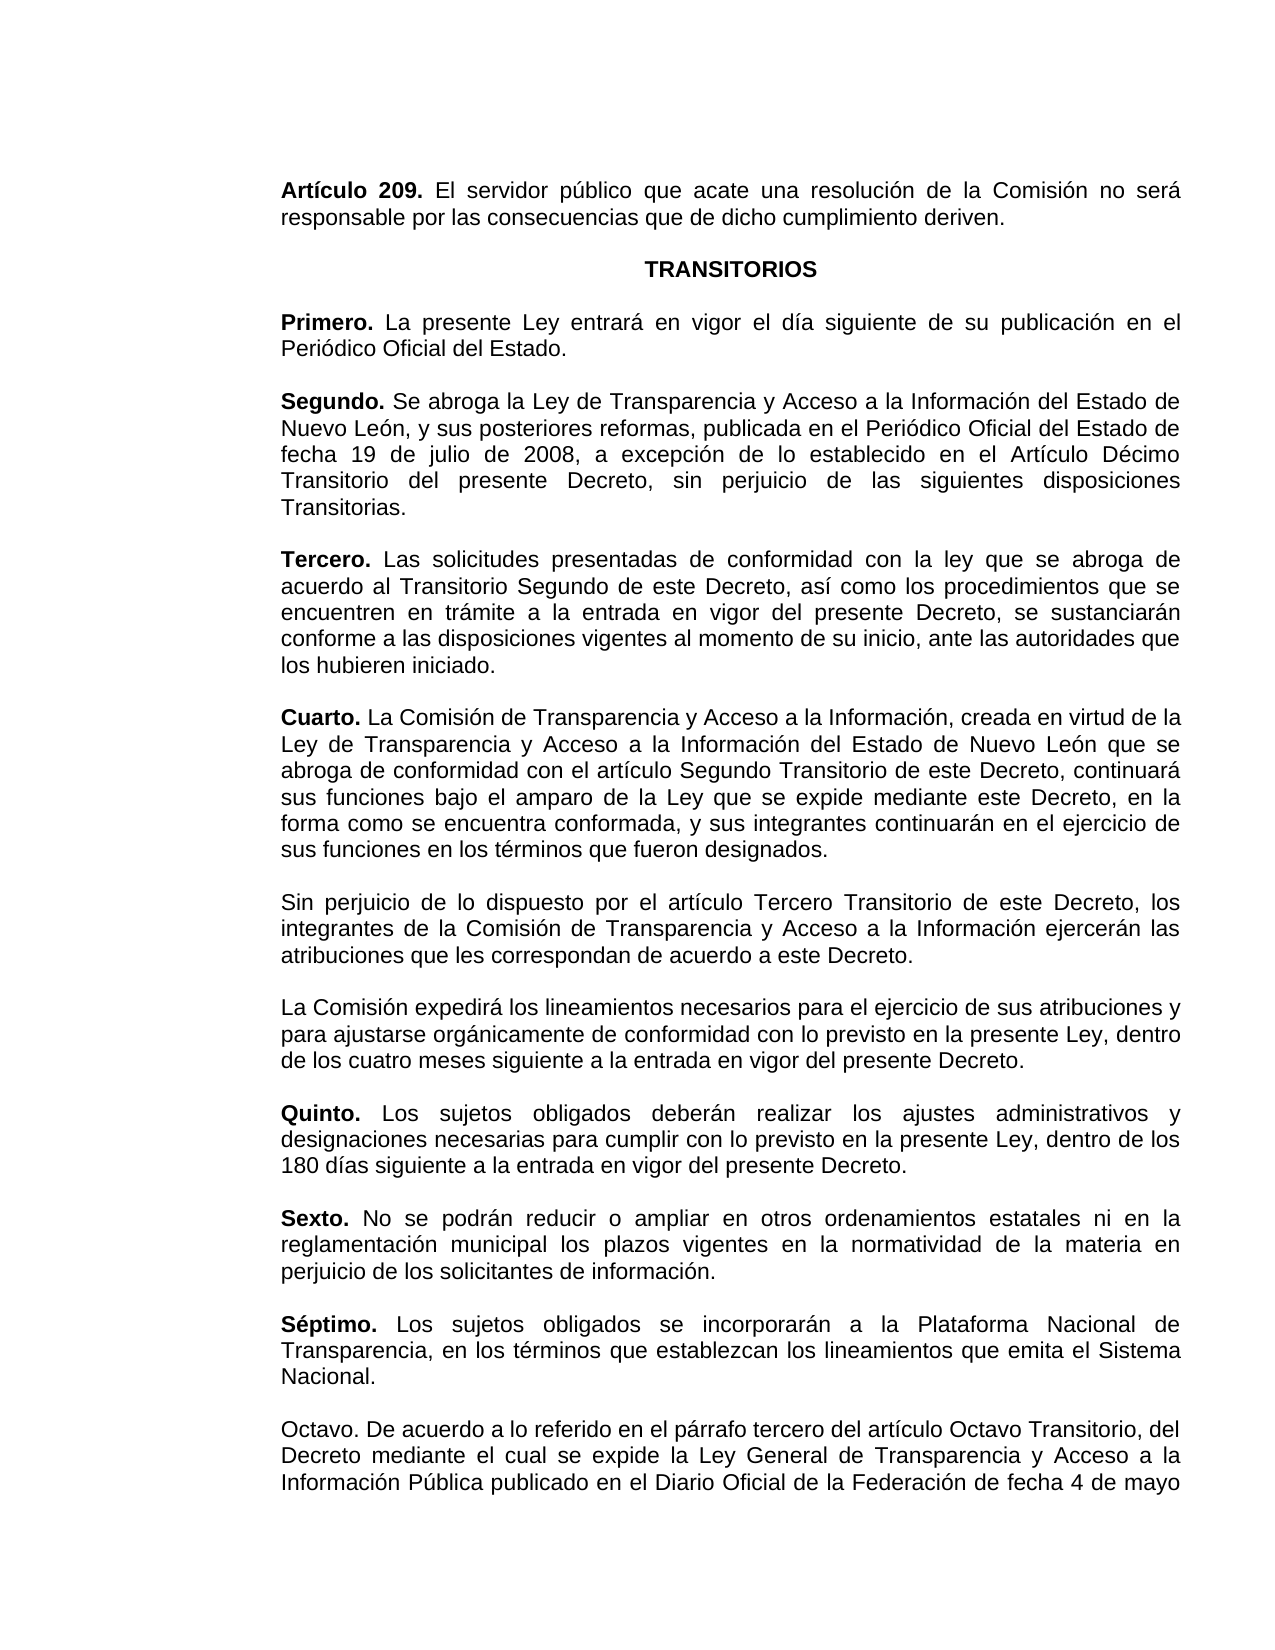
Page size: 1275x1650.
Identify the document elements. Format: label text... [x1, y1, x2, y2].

text Artículo 209. El servidor público que acate una resolución de la Comisión no será responsable por las consecuencias que de dicho cumplimiento deriven. [281, 177, 1181, 230]
text Tercero. Las solicitudes presentadas de conformidad con la ley que se abroga de acuerdo al Transitorio Segundo de este Decreto, así como los procedimientos que se encuentren en trámite a la entrada en vigor del presente Decreto, se sustanciarán conforme a las disposiciones vigentes al momento de su inicio, ante las autoridades que los hubieren iniciado. [281, 546, 1181, 678]
text Primero. La presente Ley entrará en vigor el día siguiente de su publicación en el Periódico Oficial del Estado. [281, 309, 1181, 362]
text Octavo. De acuerdo a lo referido en el párrafo tercero del artículo Octavo Transitorio, del Decreto mediante el cual se expide la Ley General de Transparencia y Acceso a la Información Pública publicado en el Diario Oficial de la Federación de fecha 4 de mayo [281, 1416, 1181, 1495]
text Quinto. Los sujetos obligados deberán realizar los ajustes administrativos y designaciones necesarias para cumplir con lo previsto en la presente Ley, dentro de los 180 días siguiente a la entrada en vigor del presente Decreto. [281, 1100, 1181, 1179]
text La Comisión expedirá los lineamientos necesarios para el ejercicio de sus atribuciones y para ajustarse orgánicamente de conformidad con lo previsto en la presente Ley, dentro de los cuatro meses siguiente a la entrada en vigor del presente Decreto. [281, 994, 1181, 1073]
text TRANSITORIOS [281, 256, 1181, 283]
text Segundo. Se abroga la Ley de Transparencia y Acceso a la Información del Estado de Nuevo León, y sus posteriores reformas, publicada en el Periódico Oficial del Estado de fecha 19 de julio de 2008, a excepción de lo establecido en el Artículo Décimo Transitorio del presente Decreto, sin perjuicio de las siguientes disposiciones Transitorias. [281, 388, 1181, 520]
text Cuarto. La Comisión de Transparencia y Acceso a la Información, creada en virtud de la Ley de Transparencia y Acceso a la Información del Estado de Nuevo León que se abroga de conformidad con el artículo Segundo Transitorio de este Decreto, continuará sus funciones bajo el amparo de la Ley que se expide mediante este Decreto, en la forma como se encuentra conformada, y sus integrantes continuarán en el ejercicio de sus funciones en los términos que fueron designados. [281, 704, 1181, 862]
text Sexto. No se podrán reducir o ampliar en otros ordenamientos estatales ni en la reglamentación municipal los plazos vigentes en la normatividad de la materia en perjuicio de los solicitantes de información. [281, 1205, 1181, 1284]
text Sin perjuicio de lo dispuesto por el artículo Tercero Transitorio de este Decreto, los integrantes de la Comisión de Transparencia y Acceso a la Información ejercerán las atribuciones que les correspondan de acuerdo a este Decreto. [281, 889, 1181, 968]
text Séptimo. Los sujetos obligados se incorporarán a la Plataforma Nacional de Transparencia, en los términos que establezcan los lineamientos que emita el Sistema Nacional. [281, 1311, 1181, 1389]
